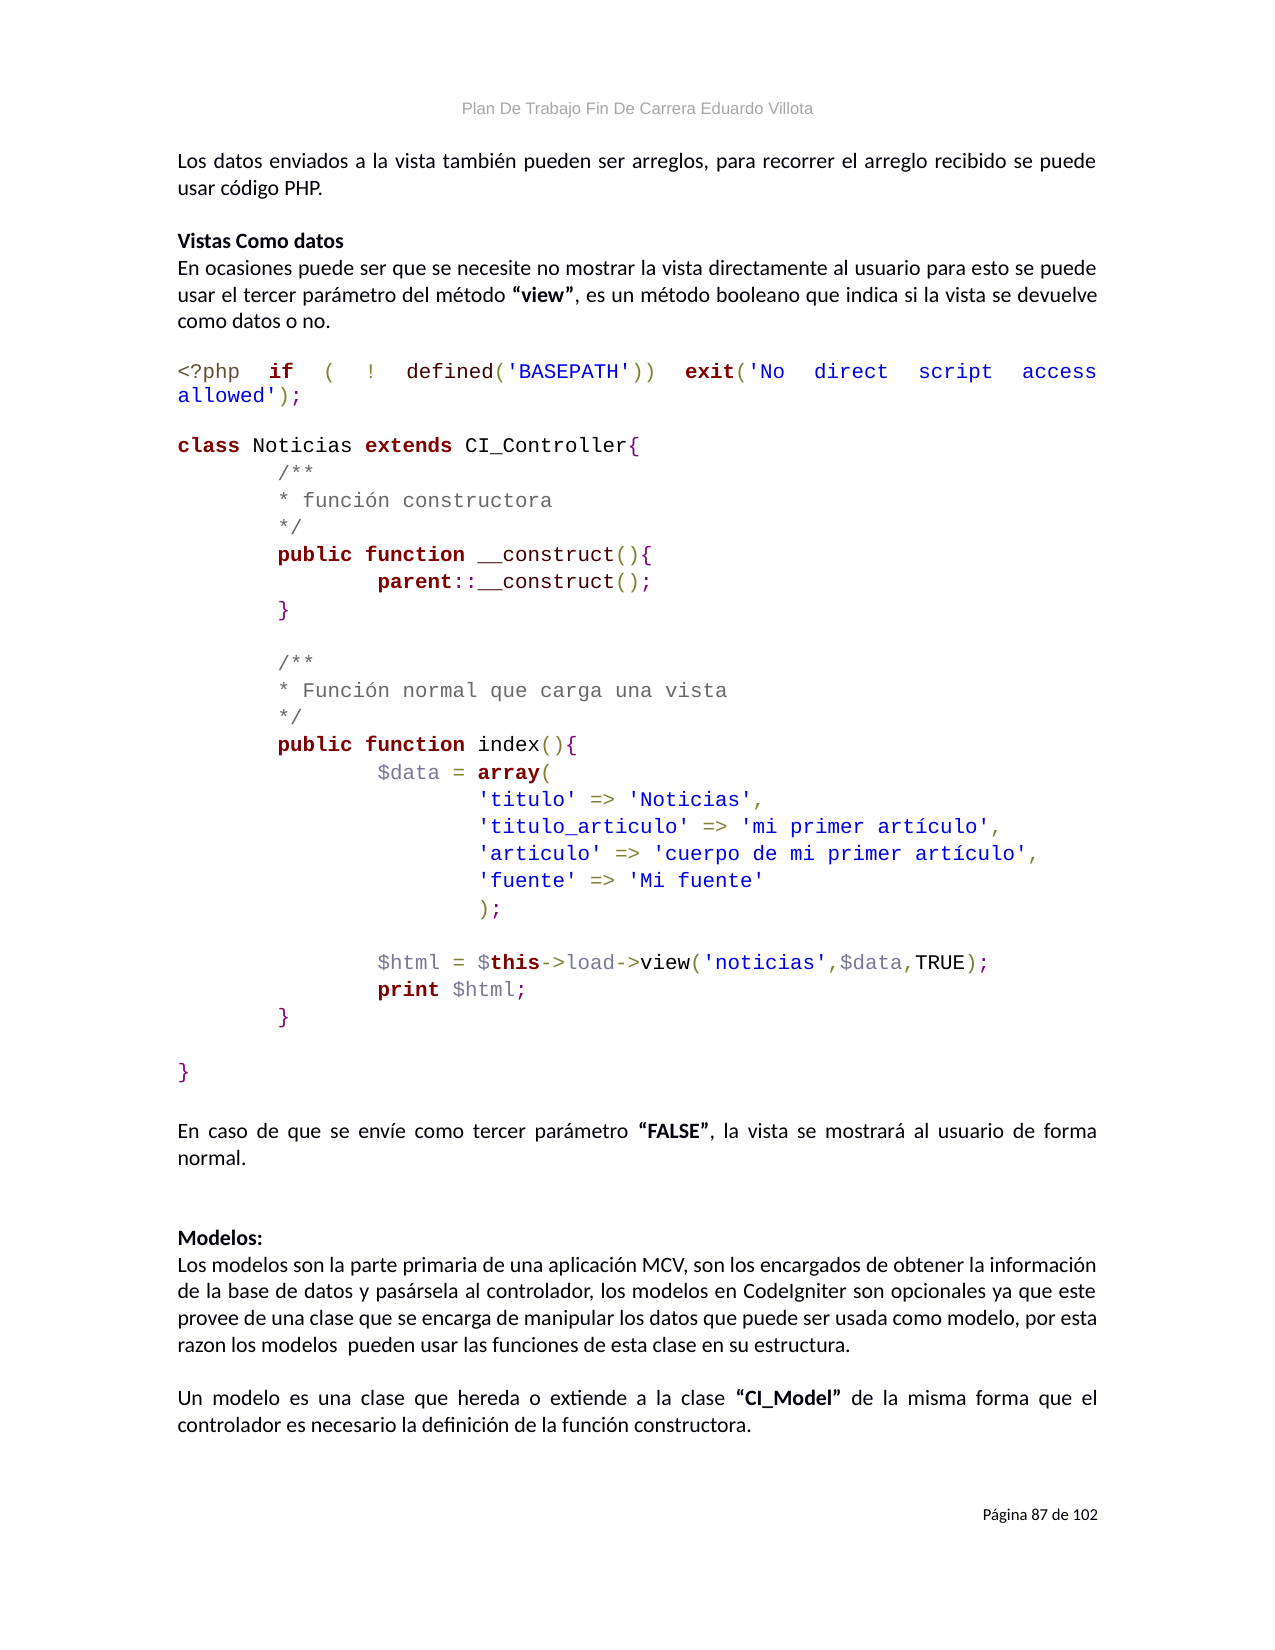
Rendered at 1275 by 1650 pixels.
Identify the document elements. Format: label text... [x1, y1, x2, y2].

text Los modelos son la parte primaria de una aplicación MCV, son los encargados de obtener la información de la base de datos y pasársela al controlador, los modelos en CodeIgniter son opcionales ya que este provee de una clase que se encarga de manipular los datos que puede ser usada como modelo, por esta razon los modelos pueden usar las funciones de esta clase en su estructura. [177, 1251, 1098, 1357]
text Un modelo es una clase que hereda o extiende a la clase “CI_Model” de la misma forma que el controlador es necesario la definición de la función constructora. [177, 1384, 1098, 1437]
text 'titulo_articulo' => 'mi primer artículo', [177, 816, 1098, 840]
text print $html; [177, 979, 1098, 1003]
text 'fuente' => 'Mi fuente' [177, 870, 1098, 894]
text /** [177, 653, 1098, 677]
text $html = $this->load->view('noticias',$data,TRUE); [177, 952, 1098, 976]
text */ [177, 707, 1098, 731]
text parent::__construct(); [177, 571, 1098, 595]
text * función constructora [177, 490, 1098, 513]
text Vistas Como datos [177, 228, 1098, 254]
text public function __construct(){ [177, 544, 1098, 568]
text } [177, 1061, 1098, 1084]
text 'titulo' => 'Noticias', [177, 789, 1098, 812]
text Los datos enviados a la vista también pueden ser arreglos, para recorrer el arreglo recibido se puede usar código PHP. [177, 148, 1098, 201]
text } [177, 598, 1098, 622]
text $data = array( [177, 762, 1098, 785]
text Modelos: [177, 1224, 1098, 1251]
text */ [177, 517, 1098, 541]
text class Noticias extends CI_Controller{ [177, 435, 1098, 459]
text En caso de que se envíe como tercer parámetro “FALSE”, la vista se mostrará al usuario de forma normal. [177, 1117, 1098, 1171]
text } [177, 1006, 1098, 1030]
text En ocasiones puede ser que se necesite no mostrar la vista directamente al usuario para esto se puede usar el tercer parámetro del método “view”, es un método booleano que indica si la vista se devuelve como datos o no. [177, 254, 1098, 334]
text * Función normal que carga una vista [177, 680, 1098, 704]
text ); [177, 898, 1098, 921]
text <?php if ( ! defined('BASEPATH')) exit('No direct script access allowed'); [177, 361, 1098, 408]
text 'articulo' => 'cuerpo de mi primer artículo', [177, 843, 1098, 867]
text public function index(){ [177, 734, 1098, 758]
text /** [177, 463, 1098, 486]
